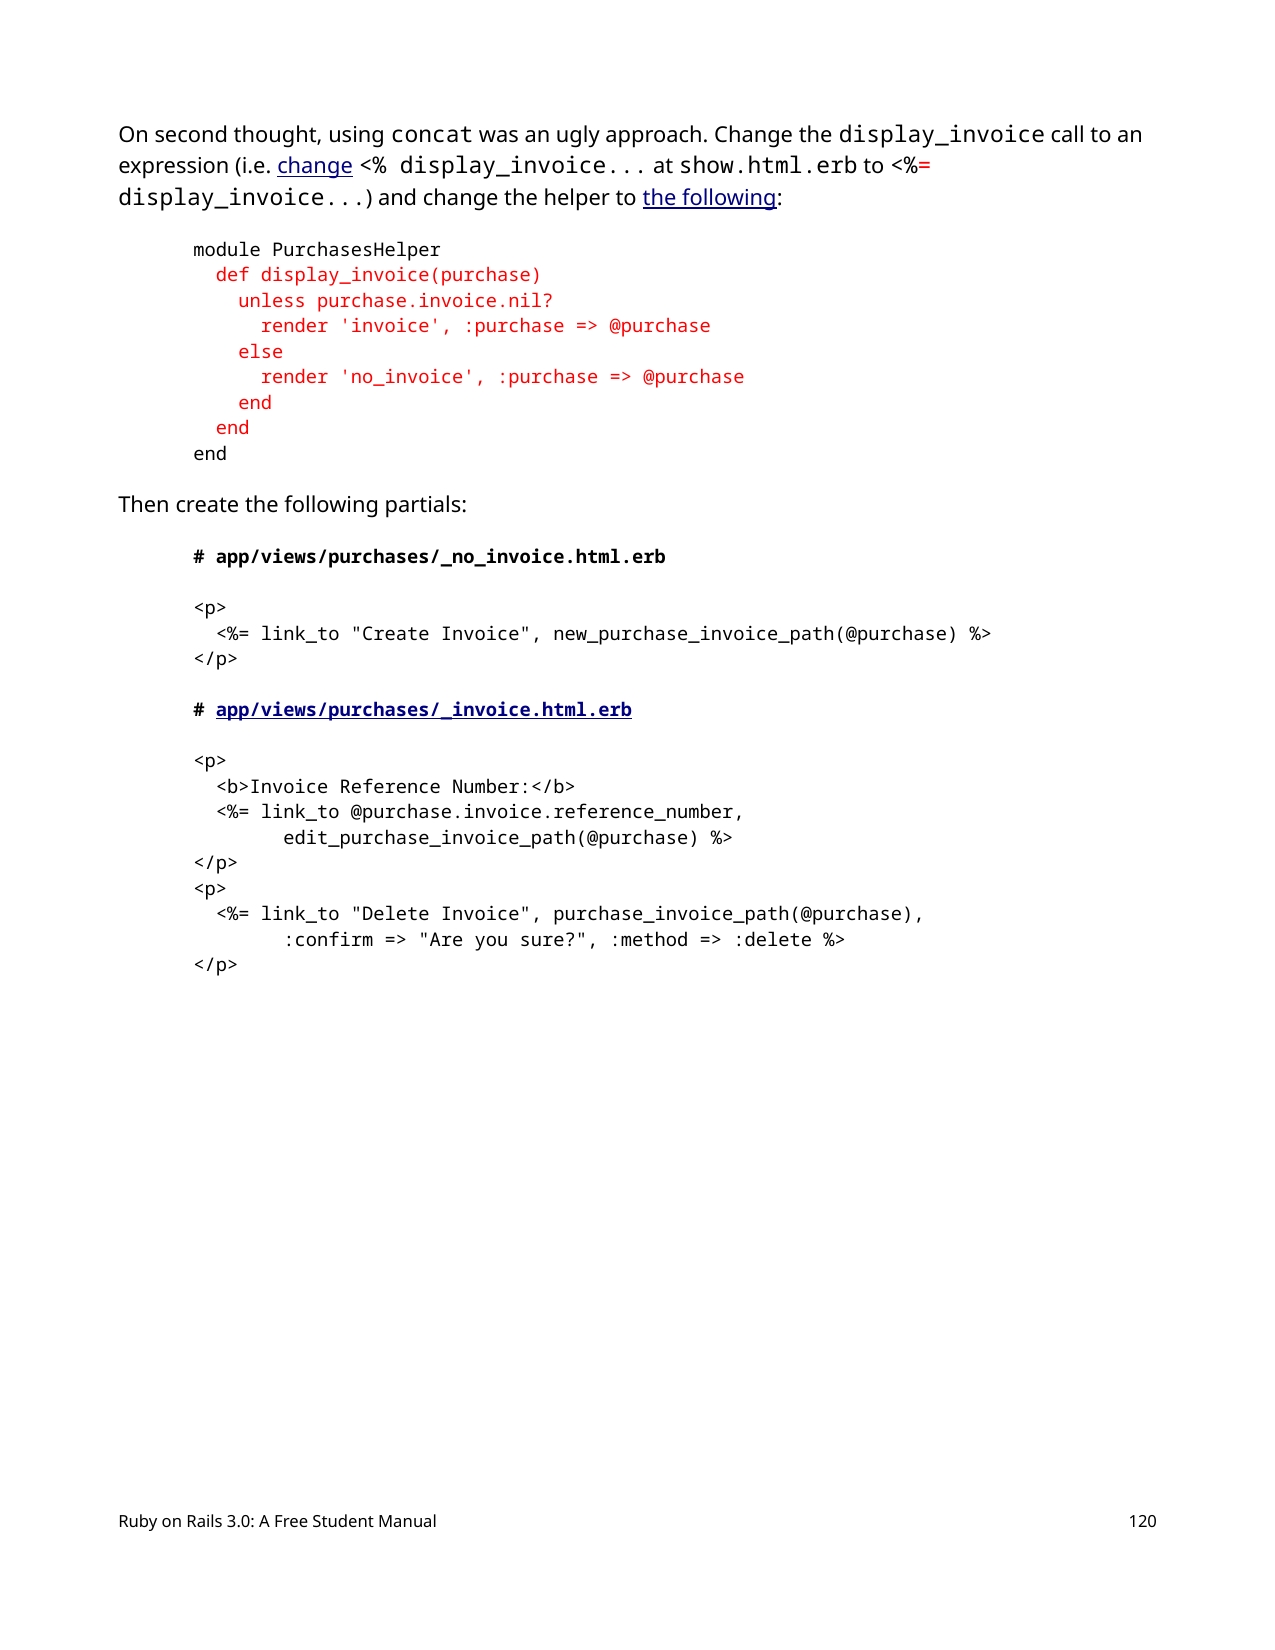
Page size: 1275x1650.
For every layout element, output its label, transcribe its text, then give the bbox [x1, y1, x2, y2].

text module PurchasesHelper def display_invoice(purchase) unless purchase.invoice.nil? render 'invoice', :purchase => @purchase else render 'no_invoice', :purchase => @purchase end end end [193, 236, 1157, 466]
text On second thought, using concat was an ugly approach. Change the display_invoice call to an expression (i.e. change <% display_invoice... at show.html.erb to <%= display_invoice...) and change the helper to the following: [118, 118, 1157, 212]
text # app/views/purchases/_no_invoice.html.erb <p> <%= link_to "Create Invoice", new_purchase_invoice_path(@purchase) %> </p> # app/views/purchases/_invoice.html.erb <p> <b>Invoice Reference Number:</b> <%= link_to @purchase.invoice.reference_number, edit_purchase_invoice_path(@purchase) %> </p> <p> <%= link_to "Delete Invoice", purchase_invoice_path(@purchase), :confirm => "Are you sure?", :method => :delete %> </p> [193, 543, 1157, 977]
text Then create the following partials: [118, 489, 1157, 519]
